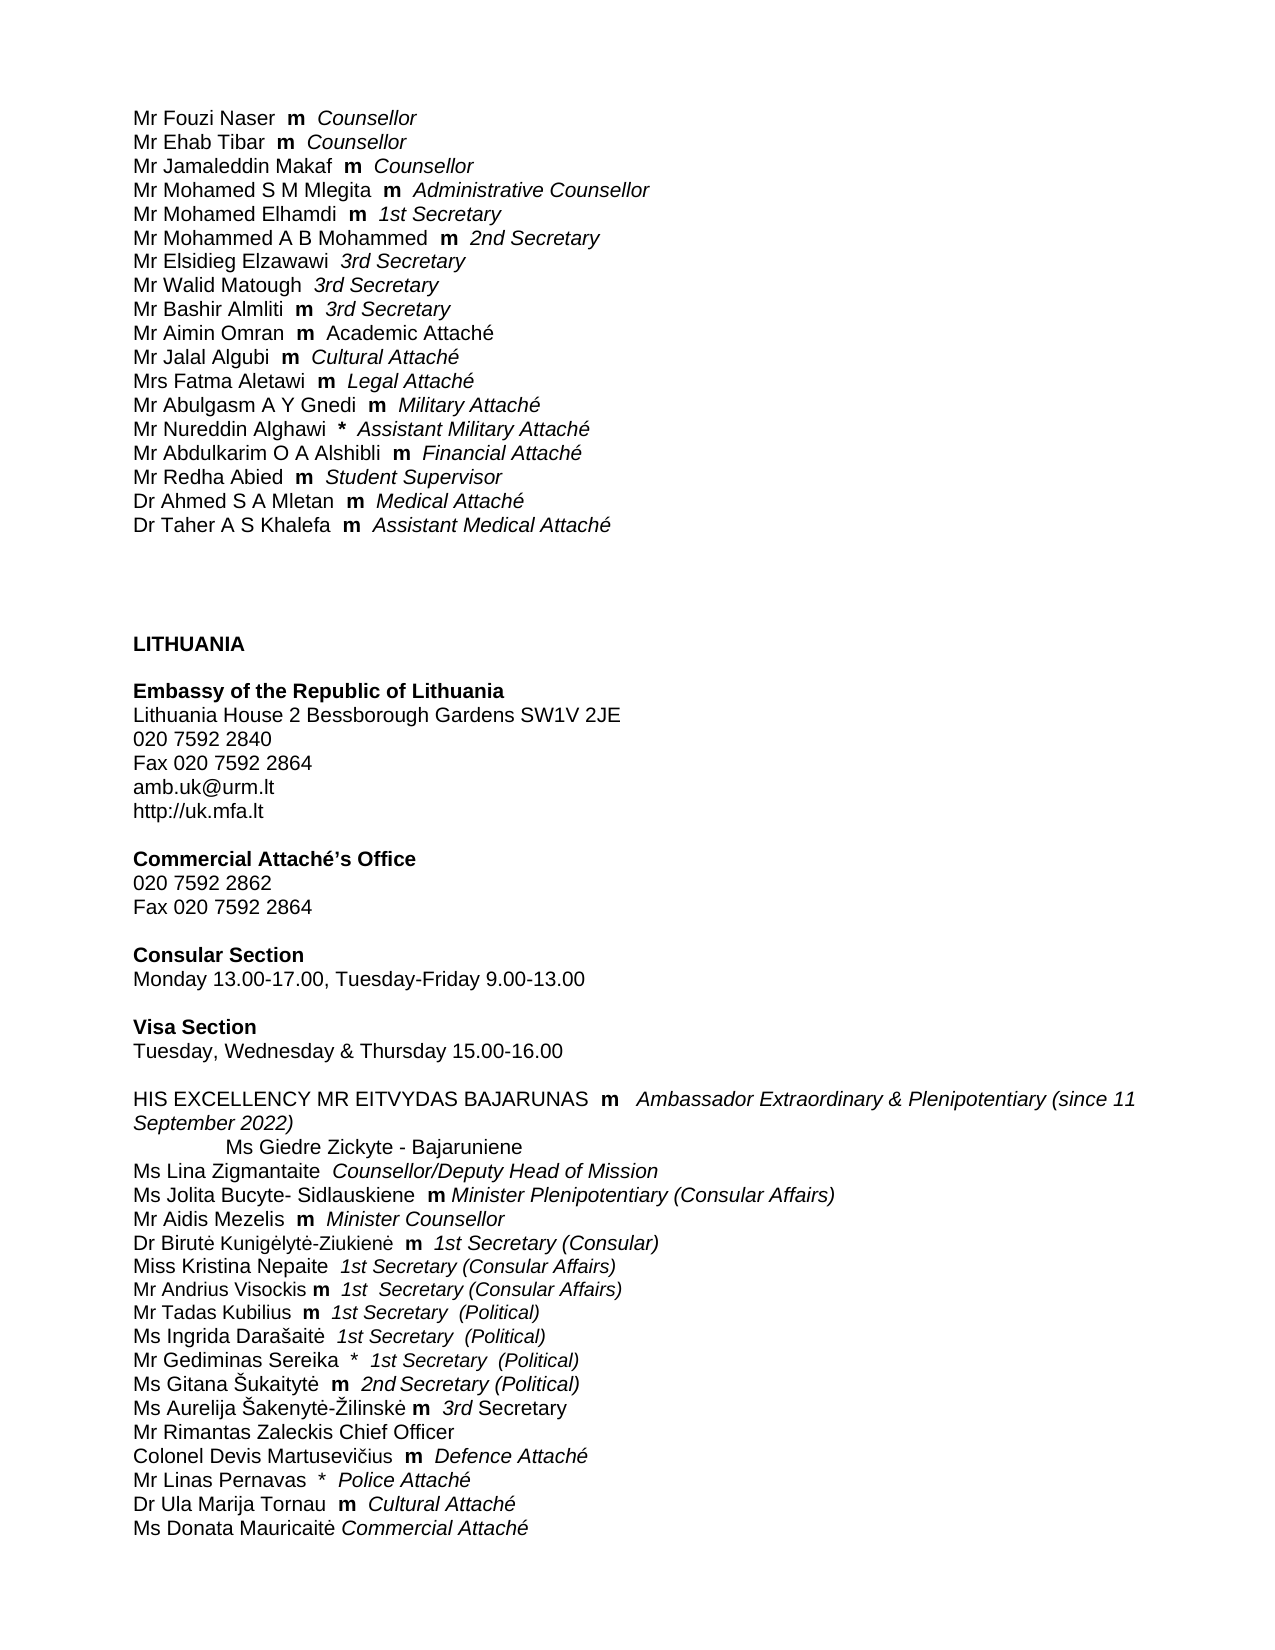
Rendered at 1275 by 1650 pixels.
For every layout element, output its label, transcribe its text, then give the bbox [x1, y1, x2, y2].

text Visa Section [133, 1015, 1181, 1039]
text Mr Rimantas Zaleckis Chief Officer [133, 1419, 1181, 1443]
text amb.uk@urm.lt [133, 775, 1181, 799]
text Mr Abulgasm A Y Gnedi m Military Attaché [133, 393, 1181, 417]
text Mr Elsidieg Elzawawi 3rd Secretary [133, 249, 1181, 273]
text Ms Jolita Bucyte- Sidlauskiene m Minister Plenipotentiary (Consular Affairs) [133, 1182, 1181, 1206]
text Ms Gitana Šukaitytė m 2nd Secretary (Political) [133, 1372, 1181, 1396]
text Commercial Attaché’s Office [133, 847, 1181, 871]
text Mr Jamaleddin Makaf m Counsellor [133, 153, 1181, 177]
text HIS EXCELLENCY MR EITVYDAS BAJARUNAS m Ambassador Extraordinary & Plenipotentiary (since 11 September 2022) [133, 1087, 1181, 1134]
text Ms Ingrida Darašaitė 1st Secretary (Political) [133, 1324, 1181, 1348]
text Mr Abdulkarim O A Alshibli m Financial Attaché [133, 441, 1181, 465]
text Ms Giedre Zickyte - Bajaruniene [133, 1134, 1181, 1158]
text 020 7592 2840 [133, 727, 1181, 751]
text Ms Aurelija Šakenytė-Žilinskė m 3rd Secretary [133, 1396, 1181, 1419]
text Ms Donata Mauricaitė Commercial Attaché [133, 1515, 1181, 1539]
text Mr Aimin Omran m Academic Attaché [133, 321, 1181, 345]
text http://uk.mfa.lt [133, 799, 1181, 823]
text Lithuania House 2 Bessborough Gardens SW1V 2JE [133, 703, 1181, 727]
text Fax 020 7592 2864 [133, 895, 1181, 919]
text Colonel Devis Martusevičius m Defence Attaché [133, 1443, 1181, 1467]
text Mr Walid Matough 3rd Secretary [133, 273, 1181, 297]
text Mr Redha Abied m Student Supervisor [133, 465, 1181, 489]
text Mr Mohamed S M Mlegita m Administrative Counsellor [133, 177, 1181, 201]
text Mrs Fatma Aletawi m Legal Attaché [133, 369, 1181, 393]
text Dr Taher A S Khalefa m Assistant Medical Attaché [133, 513, 1181, 537]
text Tuesday, Wednesday & Thursday 15.00-16.00 [133, 1039, 1181, 1063]
text Ms Lina Zigmantaite Counsellor/Deputy Head of Mission [133, 1158, 1181, 1182]
text Mr Fouzi Naser m Counsellor [133, 106, 1181, 129]
text Mr Linas Pernavas * Police Attaché [133, 1467, 1181, 1491]
text Mr Mohamed Elhamdi m 1st Secretary [133, 201, 1181, 225]
text Mr Ehab Tibar m Counsellor [133, 129, 1181, 153]
text Miss Kristina Nepaite 1st Secretary (Consular Affairs) [133, 1254, 1181, 1278]
text Dr Ahmed S A Mletan m Medical Attaché [133, 489, 1181, 513]
text Mr Aidis Mezelis m Minister Counsellor [133, 1206, 1181, 1230]
text Fax 020 7592 2864 [133, 751, 1181, 775]
text Mr Nureddin Alghawi * Assistant Military Attaché [133, 417, 1181, 441]
text Mr Gediminas Sereika * 1st Secretary (Political) [133, 1348, 1181, 1372]
text Dr Birutė Kunigėlytė-Ziukienė m 1st Secretary (Consular) [133, 1230, 1181, 1254]
subtitle LITHUANIA [133, 631, 1181, 655]
text Mr Bashir Almliti m 3rd Secretary [133, 297, 1181, 321]
text Mr Mohammed A B Mohammed m 2nd Secretary [133, 225, 1181, 249]
text Mr Andrius Visockis m 1st Secretary (Consular Affairs) [133, 1278, 1181, 1301]
text 020 7592 2862 [133, 871, 1181, 895]
text Dr Ula Marija Tornau m Cultural Attaché [133, 1491, 1181, 1515]
text Monday 13.00-17.00, Tuesday-Friday 9.00-13.00 [133, 967, 1181, 991]
text Embassy of the Republic of Lithuania [133, 679, 1181, 703]
text Mr Tadas Kubilius m 1st Secretary (Political) [133, 1301, 1181, 1324]
text Consular Section [133, 943, 1181, 967]
text Mr Jalal Algubi m Cultural Attaché [133, 345, 1181, 369]
